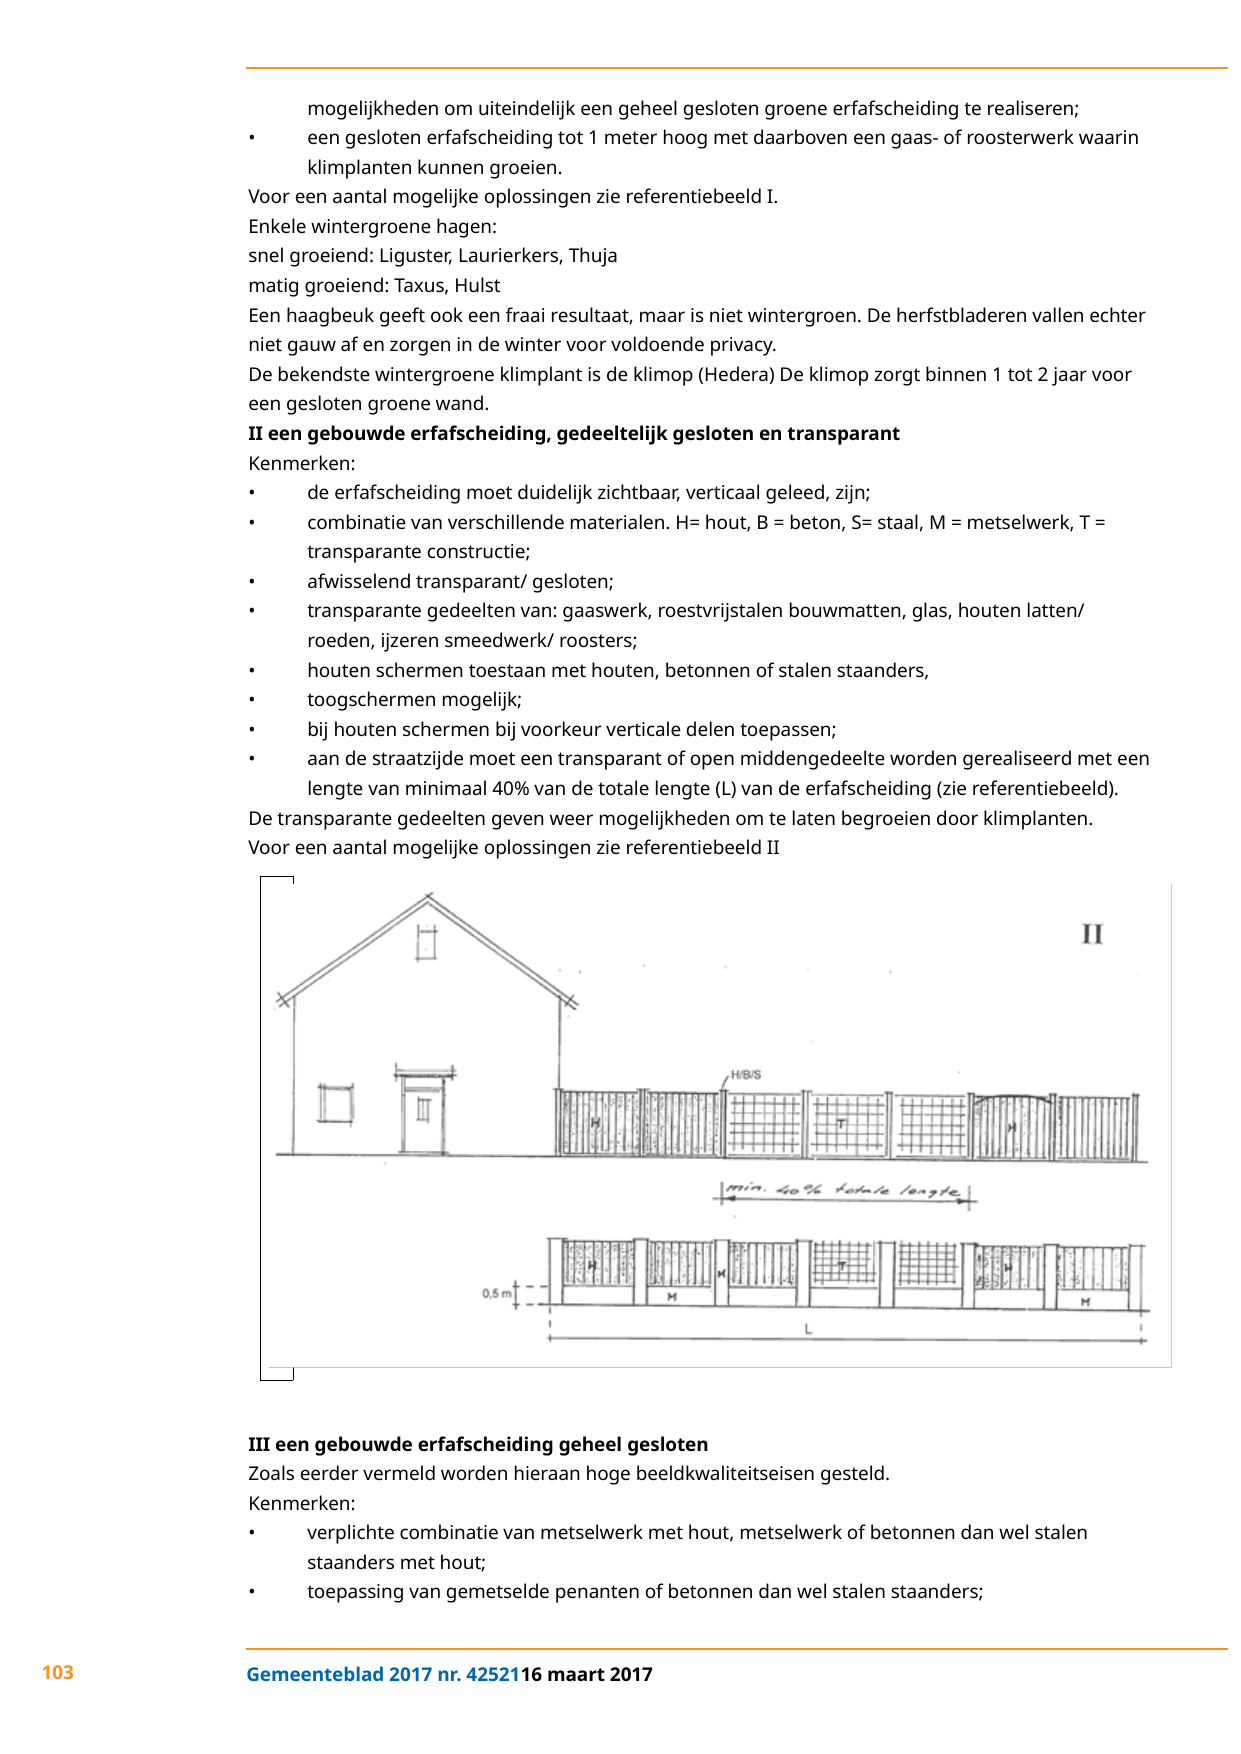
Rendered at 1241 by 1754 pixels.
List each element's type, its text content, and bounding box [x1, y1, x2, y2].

list afwisselend transparant/ gesloten; [248, 568, 1152, 594]
list toogschermen mogelijk; [248, 686, 1152, 712]
list transparante gedeelten van: gaaswerk, roestvrijstalen bouwmatten, glas, houten latten/ roeden, ijzeren smeedwerk/ roosters; [248, 598, 1152, 653]
text Kenmerken: [248, 450, 1152, 476]
list houten schermen toestaan met houten, betonnen of stalen staanders, [248, 657, 1152, 683]
text Voor een aantal mogelijke oplossingen zie referentiebeeld I. [248, 183, 1152, 209]
list bij houten schermen bij voorkeur verticale delen toepassen; [248, 716, 1152, 742]
list combinatie van verschillende materialen. H= hout, B = beton, S= staal, M = metselwerk, T = transparante constructie; [248, 509, 1152, 564]
text Kenmerken: [248, 1490, 1152, 1516]
picture [41, 47, 231, 172]
text Enkele wintergroene hagen: [248, 213, 1152, 239]
text De transparante gedeelten geven weer mogelijkheden om te laten begroeien door klimplanten. [248, 805, 1152, 831]
text snel groeiend: Liguster, Laurierkers, Thuja [248, 243, 1152, 268]
text II een gebouwde erfafscheiding, gedeeltelijk gesloten en transparant [248, 420, 1152, 446]
text III een gebouwde erfafscheiding geheel gesloten [248, 1431, 1152, 1456]
text Een haagbeuk geeft ook een fraai resultaat, maar is niet wintergroen. De herfstbladeren vallen echter niet gauw af en zorgen in de winter voor voldoende privacy. [248, 302, 1152, 357]
text Voor een aantal mogelijke oplossingen zie referentiebeeld II [248, 834, 1152, 860]
list verplichte combinatie van metselwerk met hout, metselwerk of betonnen dan wel stalen staanders met hout; [248, 1519, 1152, 1575]
list een gesloten erfafscheiding tot 1 meter hoog met daarboven een gaas- of roosterwerk waarin klimplanten kunnen groeien. [248, 124, 1152, 180]
list mogelijkheden om uiteindelijk een geheel gesloten groene erfafscheiding te realiseren; [248, 95, 1152, 121]
text Zoals eerder vermeld worden hieraan hoge beeldkwaliteitseisen gesteld. [248, 1460, 1152, 1486]
list aan de straatzijde moet een transparant of open middengedeelte worden gerealiseerd met een lengte van minimaal 40% van de totale lengte (L) van de erfafscheiding (zie referentiebeeld). [248, 746, 1152, 801]
picture [268, 884, 1173, 1371]
text De bekendste wintergroene klimplant is de klimop (Hedera) De klimop zorgt binnen 1 tot 2 jaar voor een gesloten groene wand. [248, 361, 1152, 416]
text matig groeiend: Taxus, Hulst [248, 272, 1152, 298]
list toepassing van gemetselde penanten of betonnen dan wel stalen staanders; [248, 1579, 1152, 1604]
list de erfafscheiding moet duidelijk zichtbaar, verticaal geleed, zijn; [248, 479, 1152, 505]
